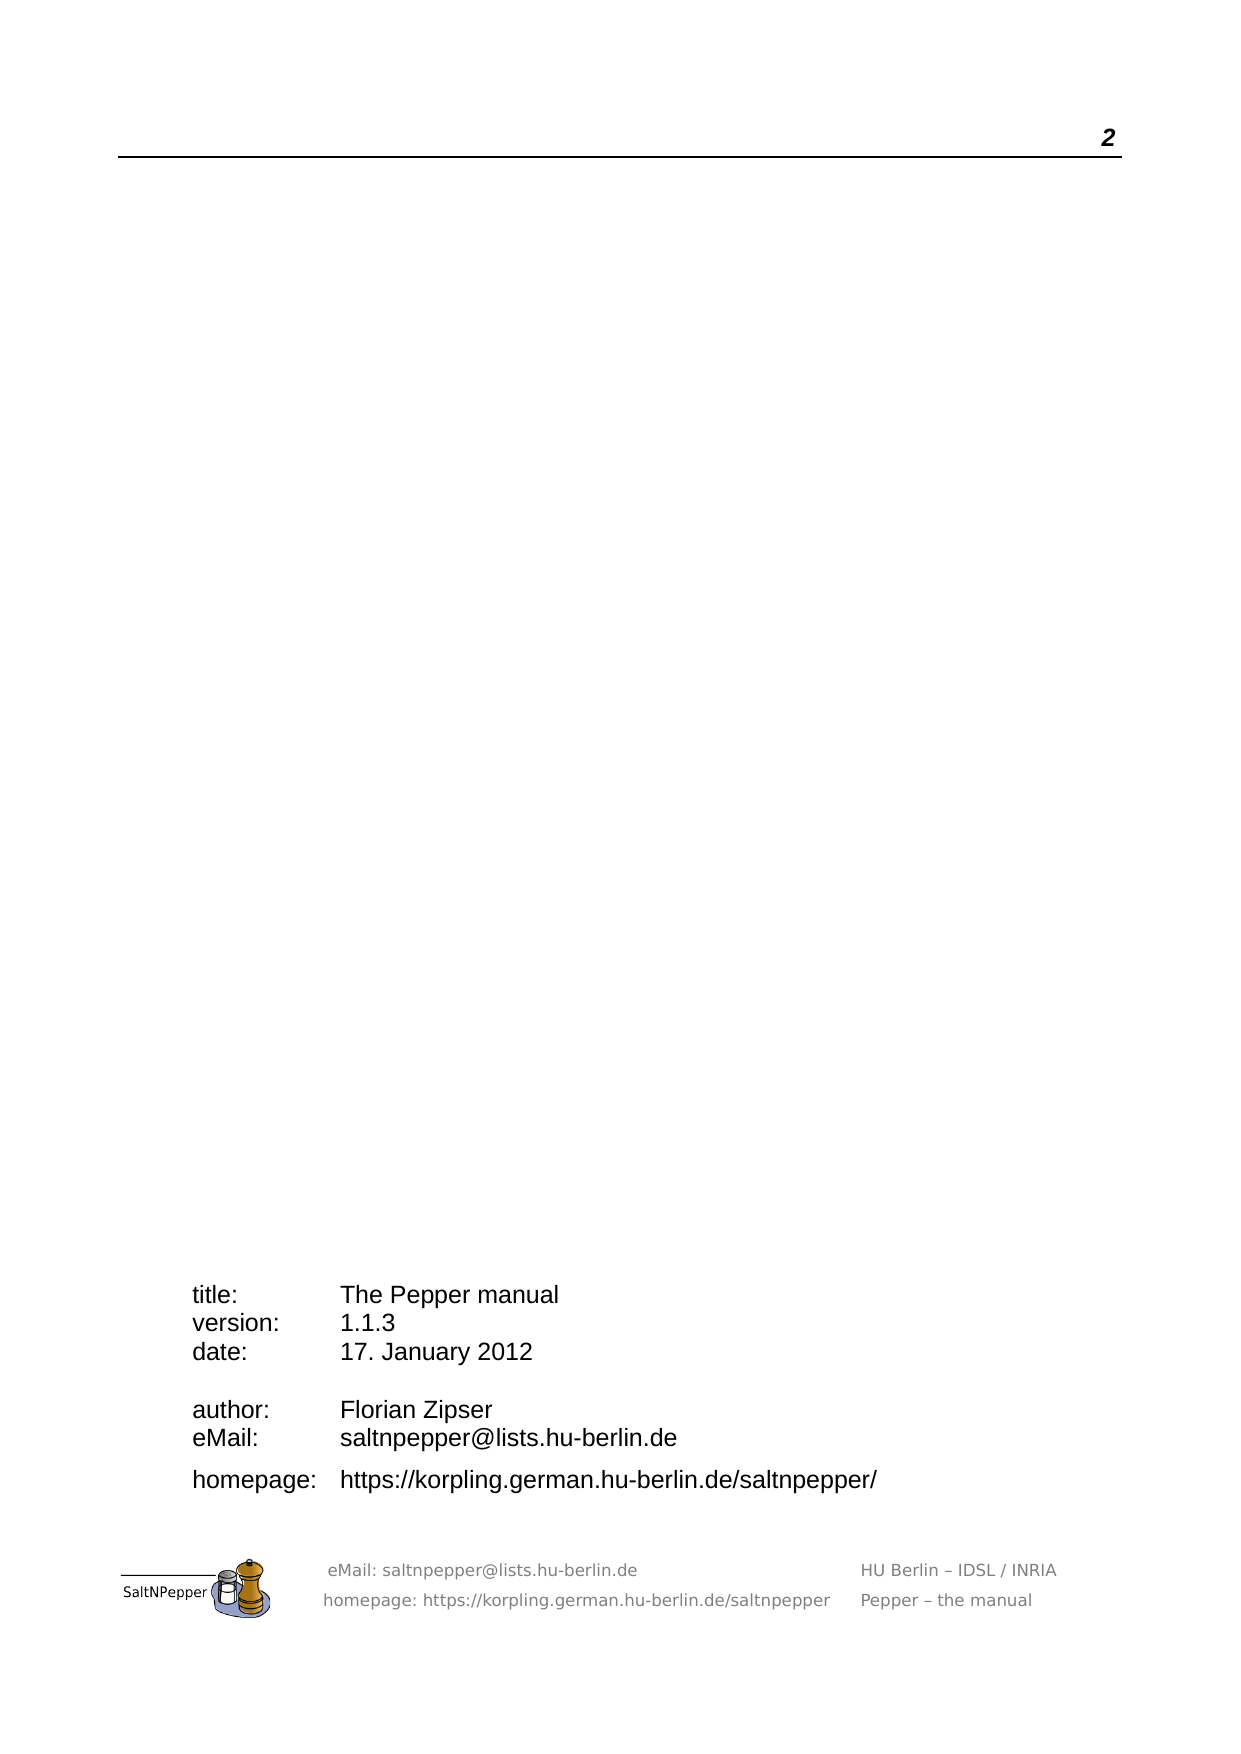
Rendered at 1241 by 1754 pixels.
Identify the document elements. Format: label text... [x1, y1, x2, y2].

text author: Florian Zipser [118, 1395, 1122, 1423]
text homepage: https://korpling.german.hu-berlin.de/saltnpepper/ [118, 1465, 1122, 1493]
text version: 1.1.3 [118, 1308, 1122, 1337]
text date: 17. January 2012 [118, 1337, 1122, 1366]
text title: The Pepper manual [118, 1280, 1122, 1308]
picture [120, 1558, 270, 1618]
text eMail: saltnpepper@lists.hu-berlin.de [118, 1423, 1122, 1452]
